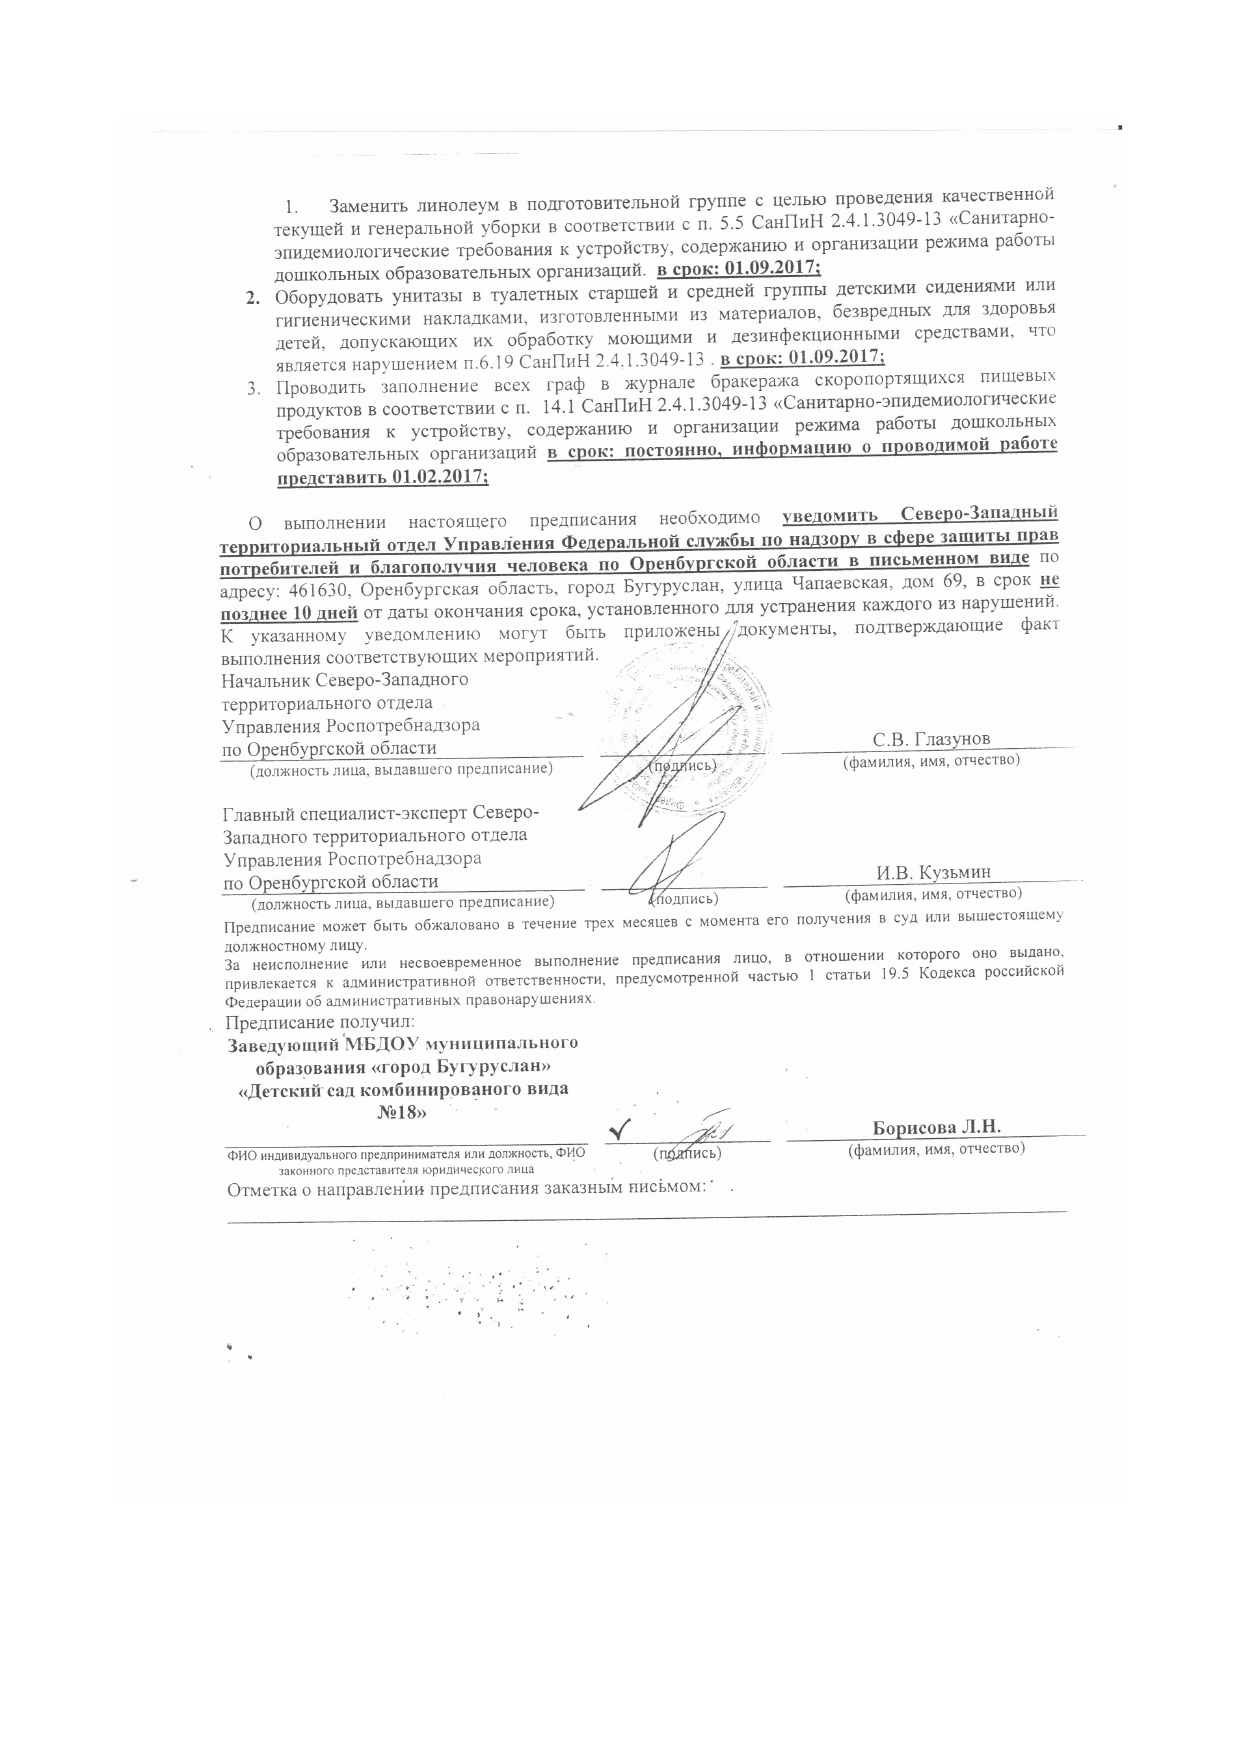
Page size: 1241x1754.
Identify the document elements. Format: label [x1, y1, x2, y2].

picture [118, 118, 1123, 1500]
